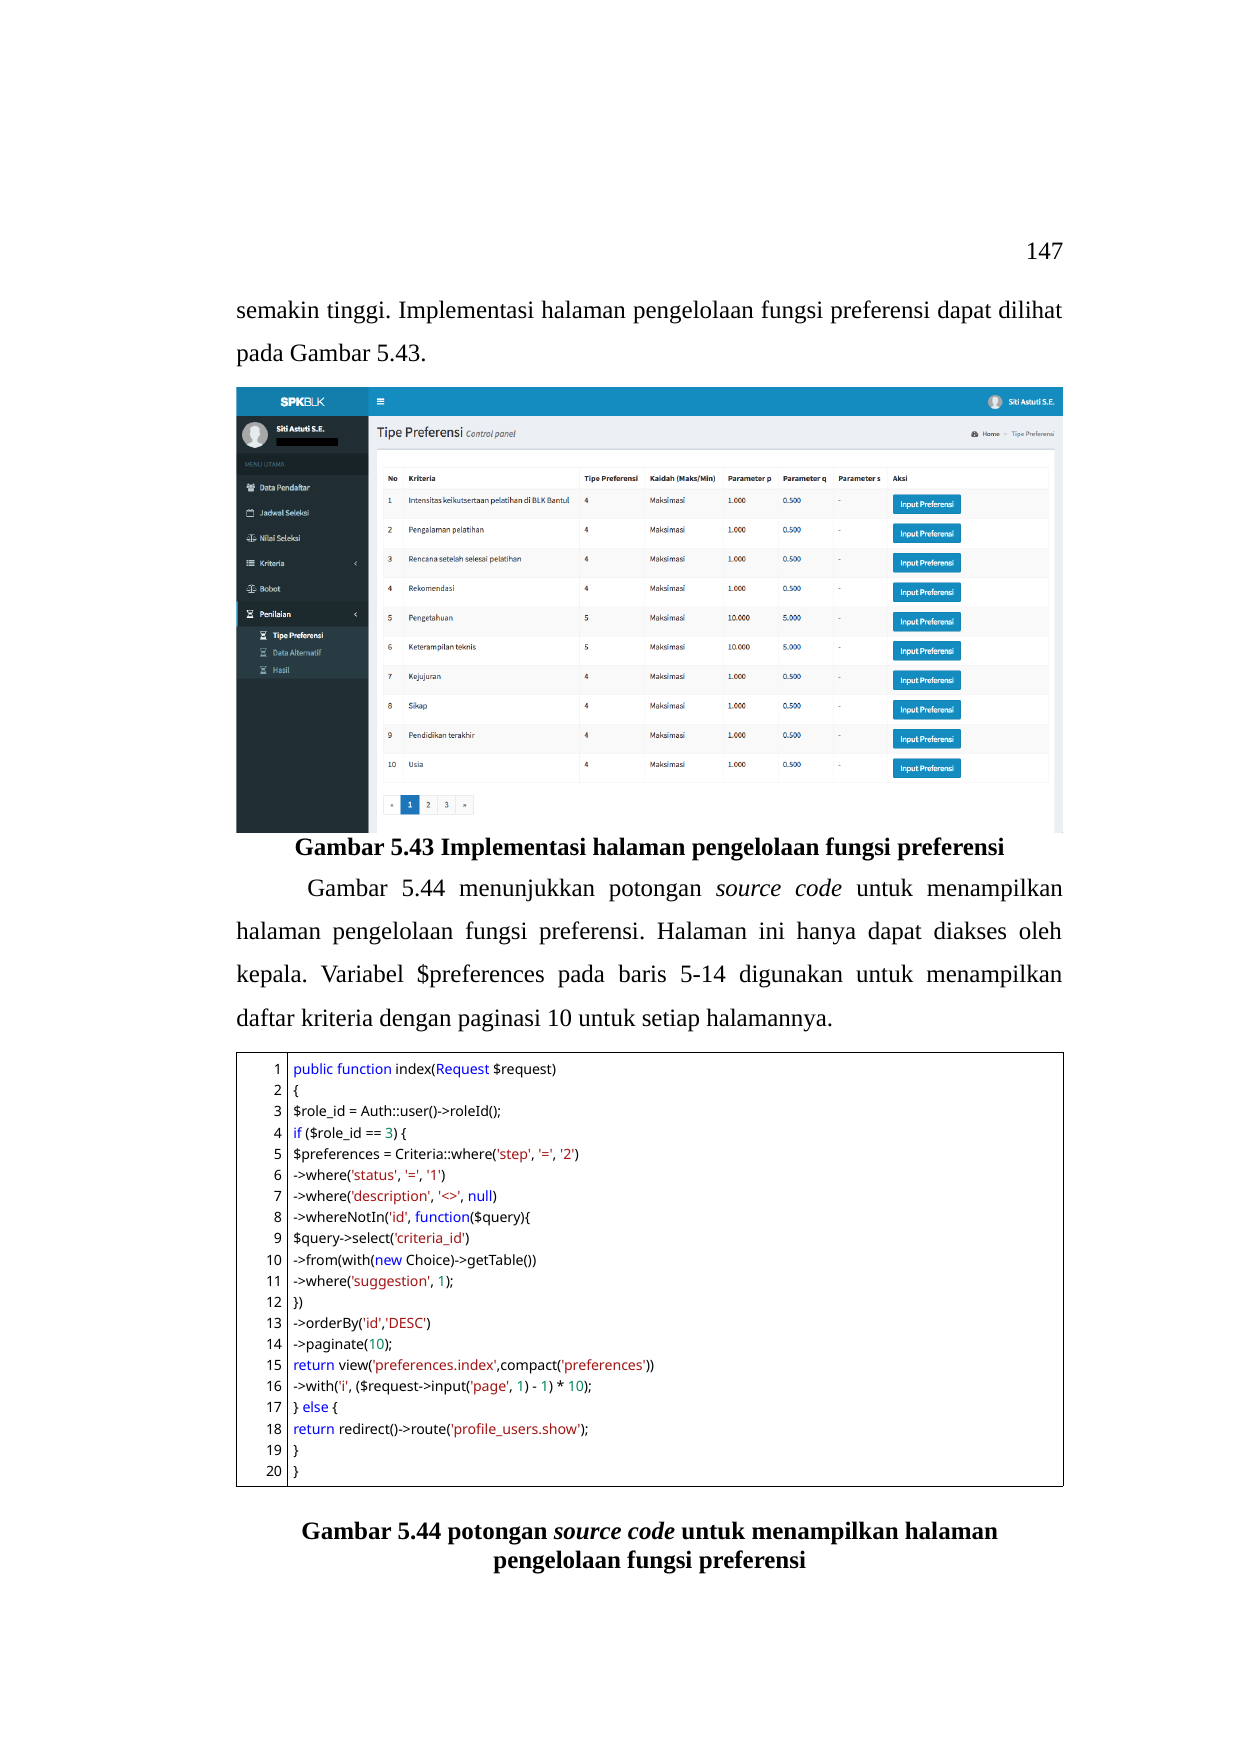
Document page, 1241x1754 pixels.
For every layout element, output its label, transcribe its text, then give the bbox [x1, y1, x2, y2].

table_header 1 2 3 4 5 6 7 8 9 10 11 12 13 14 15 16 17 18 19 20 [237, 1053, 287, 1486]
table_header public function index(Request $request) { $role_id = Auth::user()->roleId(); if ($role_id == 3) { $preferences = Criteria::where('step', '=', '2') ->where('status', '=', '1') ->where('description', '<>', null) ->whereNotIn('id', function($query){ $query->select('criteria_id') ->from(with(new Choice)->getTable()) ->where('suggestion', 1); }) ->orderBy('id','DESC') ->paginate(10); return view('preferences.index',compact('preferences')) ->with('i', ($request->input('page', 1) - 1) * 10); } else { return redirect()->route('profile_users.show'); } } [288, 1053, 1063, 1486]
text Gambar 5.44 potongan source code untuk menampilkan halaman pengelolaan fungsi preferensi [236, 1516, 1063, 1574]
text Gambar 5.44 menunjukkan potongan source code untuk menampilkan halaman pengelolaan fungsi preferensi. Halaman ini hanya dapat diakses oleh kepala. Variabel $preferences pada baris 5-14 digunakan untuk menampilkan daftar kriteria dengan paginasi 10 untuk setiap halamannya. [236, 873, 1063, 1031]
picture [236, 387, 1063, 833]
text semakin tinggi. Implementasi halaman pengelolaan fungsi preferensi dapat dilihat pada Gambar 5.43. [236, 295, 1063, 367]
text Gambar 5.43 Implementasi halaman pengelolaan fungsi preferensi [236, 833, 1063, 861]
